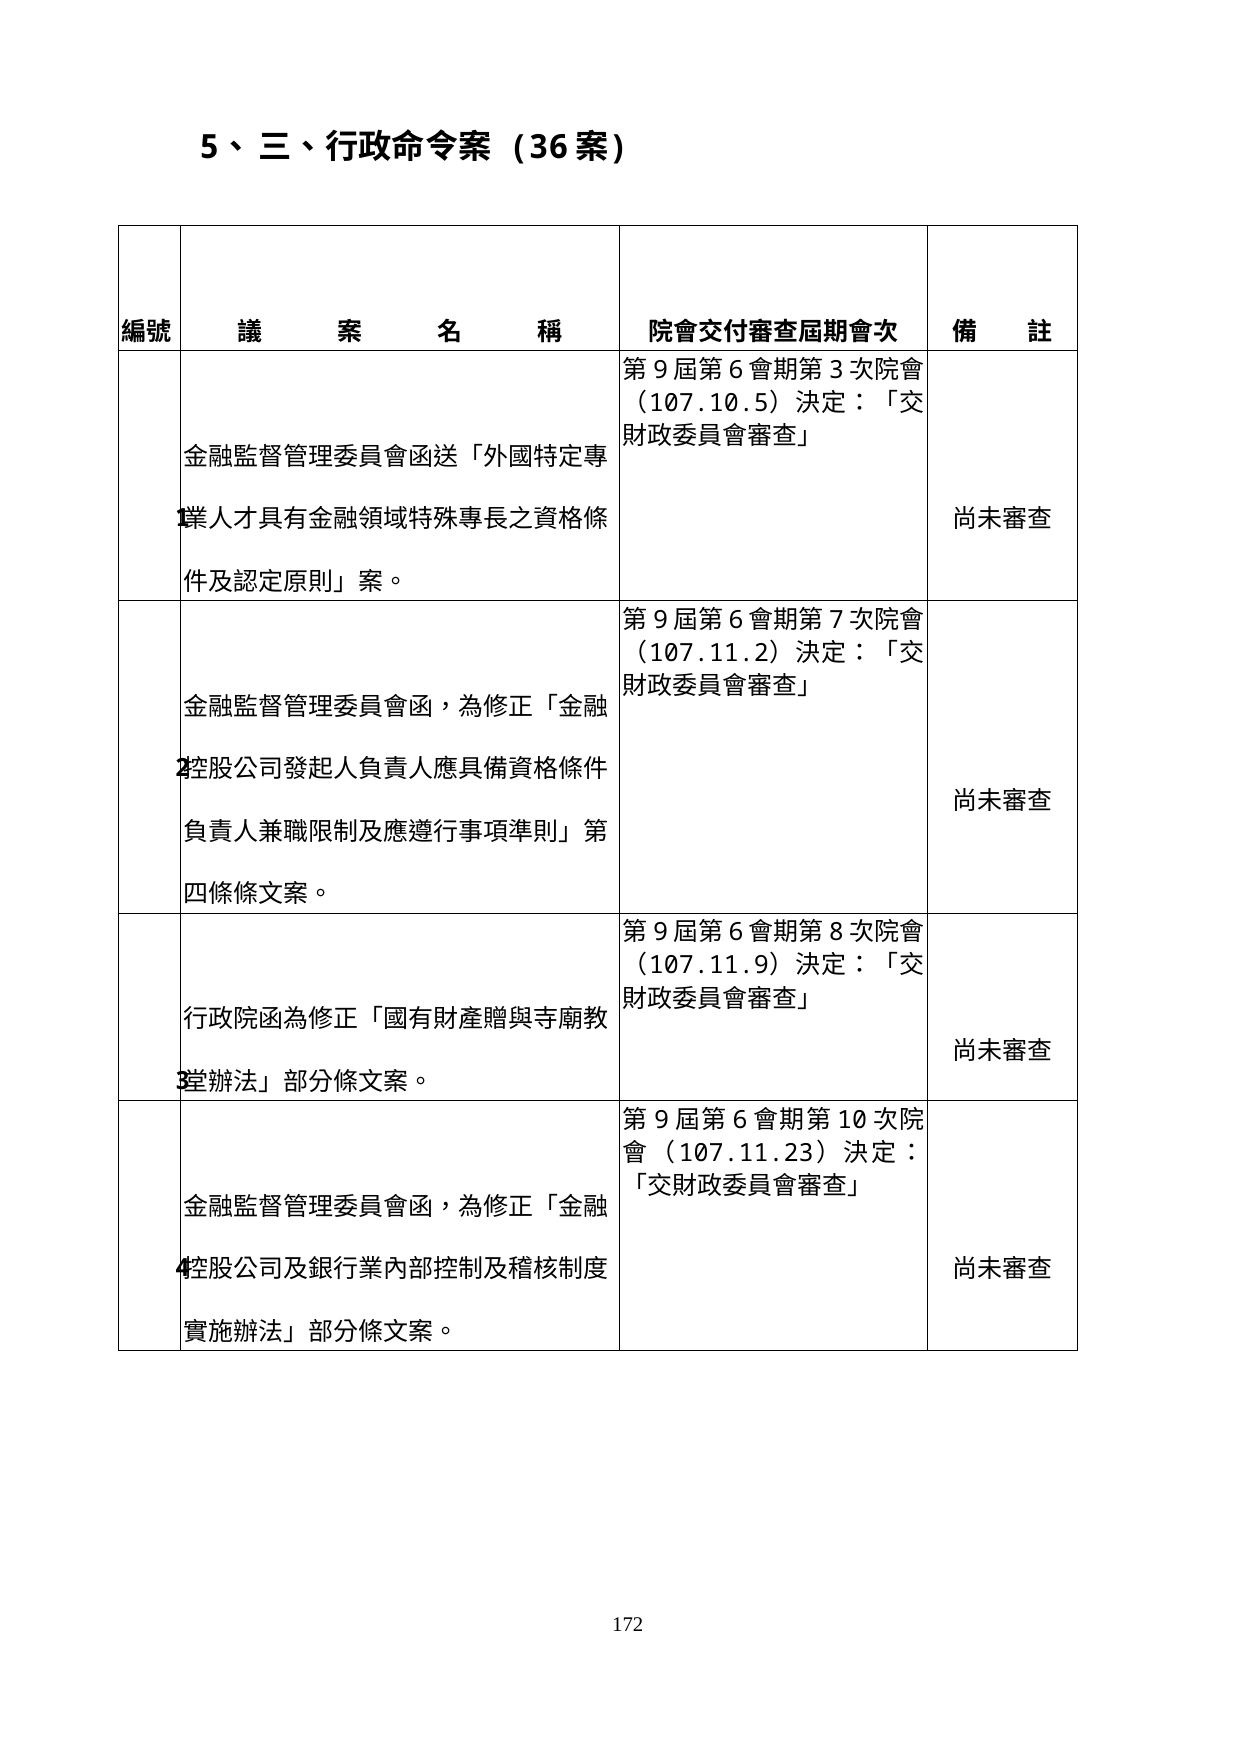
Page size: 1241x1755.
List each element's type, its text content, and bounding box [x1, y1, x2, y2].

table_header 備 註 [928, 226, 1077, 350]
table_cell 行政院函為修正「國有財產贈與寺廟教堂辦法」部分條文案。 [181, 914, 619, 1100]
table_cell 第9屆第6會期第3次院會（107.10.5）決定：「交財政委員會審查」 [620, 351, 927, 600]
table_cell [119, 351, 180, 600]
table_cell 尚未審查 [928, 601, 1077, 913]
table_cell 尚未審查 [928, 914, 1077, 1100]
table_header 議 案 名 稱 [181, 226, 619, 350]
subtitle 三、行政命令案 (36案) [199, 117, 1137, 169]
table_cell 第9屆第6會期第8次院會（107.11.9）決定：「交財政委員會審查」 [620, 914, 927, 1100]
table_cell [119, 601, 180, 913]
table_cell 尚未審查 [928, 1101, 1077, 1350]
table_cell 尚未審查 [928, 351, 1077, 600]
table_cell 金融監督管理委員會函送「外國特定專業人才具有金融領域特殊專長之資格條件及認定原則」案。 [181, 351, 619, 600]
table_cell 金融監督管理委員會函，為修正「金融控股公司發起人負責人應具備資格條件負責人兼職限制及應遵行事項準則」第四條條文案。 [181, 601, 619, 913]
table_cell 金融監督管理委員會函，為修正「金融控股公司及銀行業內部控制及稽核制度實施辦法」部分條文案。 [181, 1101, 619, 1350]
table_cell 第9屆第6會期第7次院會（107.11.2）決定：「交財政委員會審查」 [620, 601, 927, 913]
table_cell 第9屆第6會期第10次院會（107.11.23）決定：「交財政委員會審查」 [620, 1101, 927, 1350]
table_header 編號 [119, 226, 180, 350]
table_header 院會交付審查屆期會次 [620, 226, 927, 350]
table_cell [119, 914, 180, 1100]
table_cell [119, 1101, 180, 1350]
